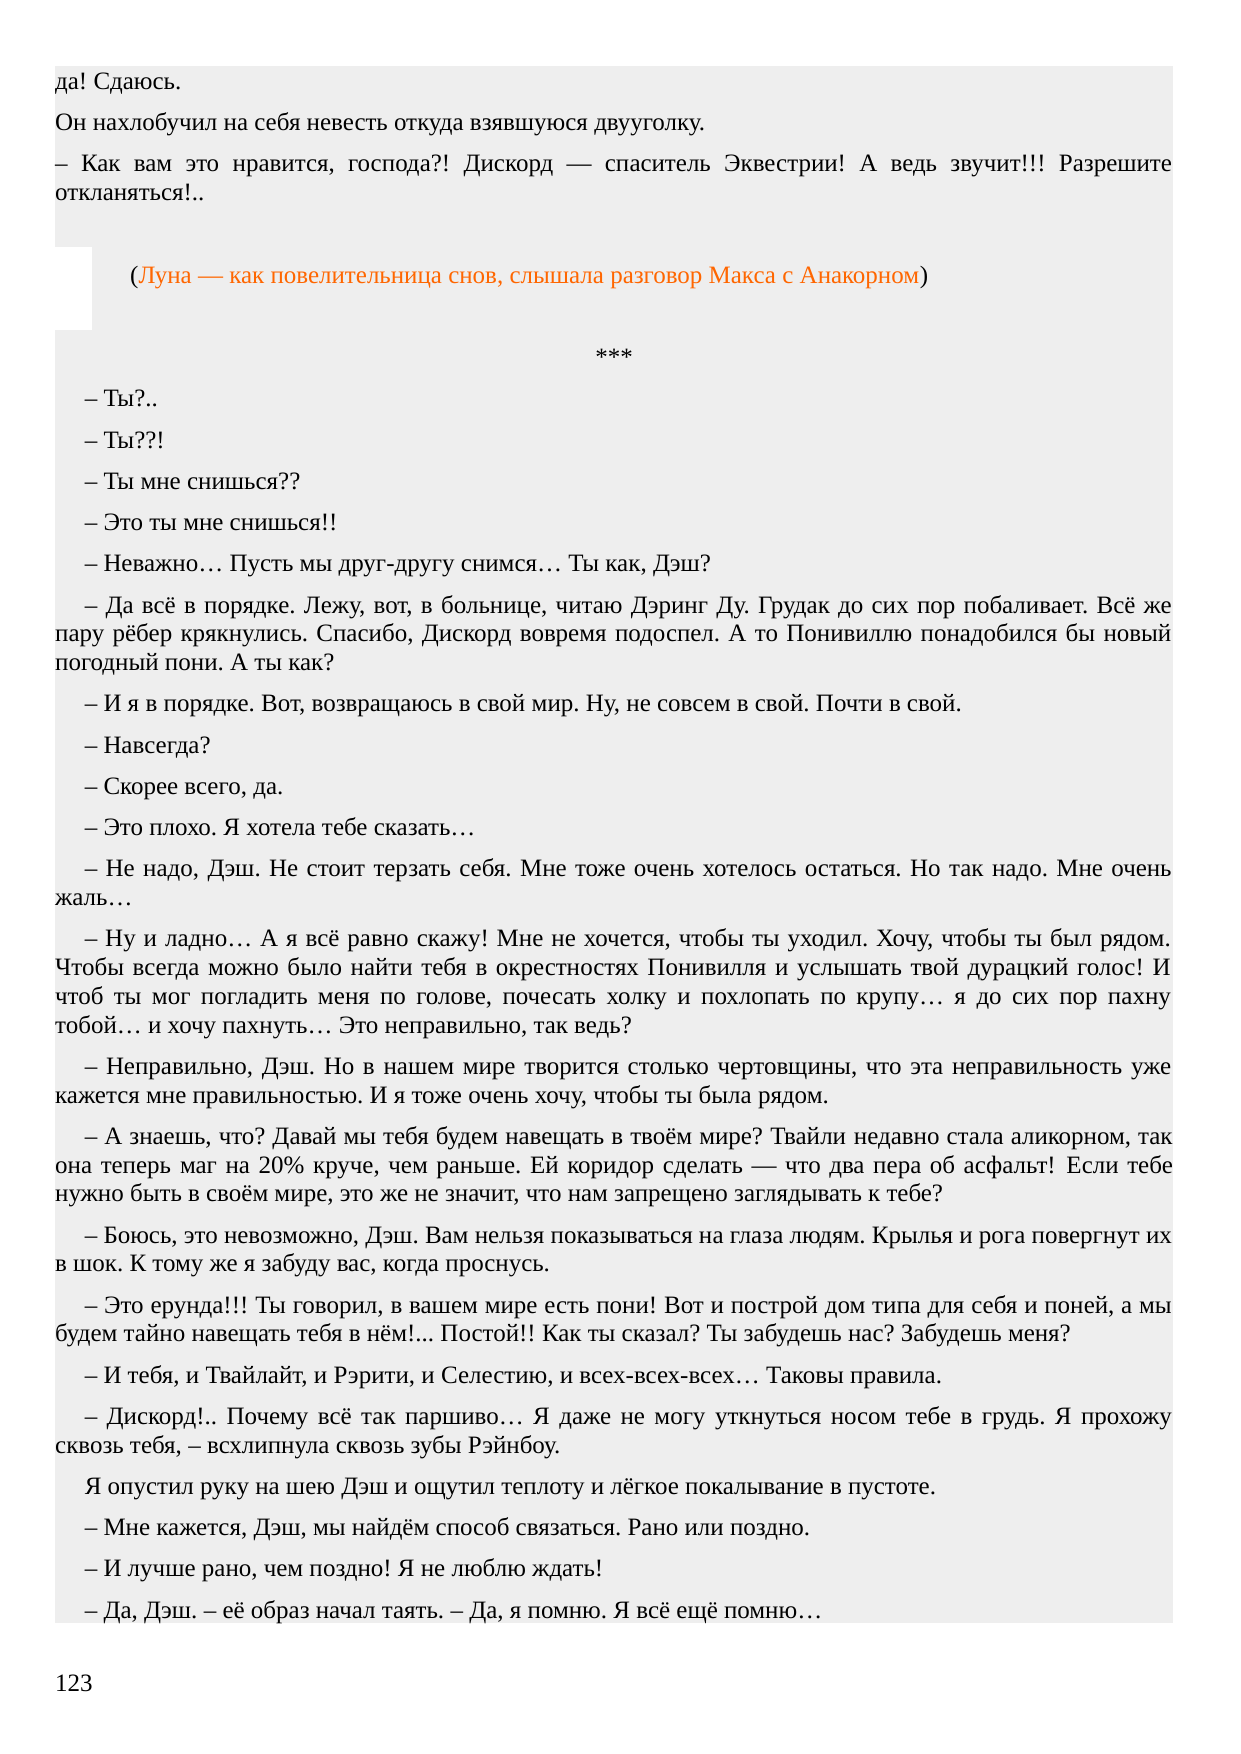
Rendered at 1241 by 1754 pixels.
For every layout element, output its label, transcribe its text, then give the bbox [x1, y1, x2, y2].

text – Это ты мне снишься!! [55, 507, 1173, 536]
text – Мне кажется, Дэш, мы найдём способ связаться. Рано или поздно. [55, 1512, 1173, 1541]
text – Ты??! [55, 425, 1173, 453]
text – Как вам это нравится, господа?! Дискорд — спаситель Эквестрии! А ведь звучит!!! Разрешите откланяться!.. [55, 148, 1173, 206]
text – Ты мне снишься?? [55, 466, 1173, 495]
text Он нахлобучил на себя невесть откуда взявшуюся двууголку. [55, 107, 1173, 136]
text – Да, Дэш. – её образ начал таять. – Да, я помню. Я всё ещё помню… [55, 1595, 1173, 1623]
text – Это ерунда!!! Ты говорил, в вашем мире есть пони! Вот и построй дом типа для себя и поней, а мы будем тайно навещать тебя в нём!... Постой!! Как ты сказал? Ты забудешь нас? Забудешь меня? [55, 1290, 1173, 1347]
text – Ты?.. [55, 383, 1173, 412]
text – Боюсь, это невозможно, Дэш. Вам нельзя показываться на глаза людям. Крылья и рога повергнут их в шок. К тому же я забуду вас, когда проснусь. [55, 1220, 1173, 1277]
text да! Сдаюсь. [55, 66, 1173, 95]
text Я опустил руку на шею Дэш и ощутил теплоту и лёгкое покалывание в пустоте. [55, 1471, 1173, 1500]
text – И я в порядке. Вот, возвращаюсь в свой мир. Ну, не совсем в свой. Почти в свой. [55, 688, 1173, 717]
text – Да всё в порядке. Лежу, вот, в больнице, читаю Дэринг Ду. Грудак до сих пор побаливает. Всё же пару рёбер крякнулись. Спасибо, Дискорд вовремя подоспел. А то Понивиллю понадобился бы новый погодный пони. А ты как? [55, 590, 1173, 676]
text – И тебя, и Твайлайт, и Рэрити, и Селестию, и всех-всех-всех… Таковы правила. [55, 1360, 1173, 1388]
text *** [55, 342, 1173, 371]
text – Навсегда? [55, 730, 1173, 758]
text – Неправильно, Дэш. Но в нашем мире творится столько чертовщины, что эта неправильность уже кажется мне правильностью. И я тоже очень хочу, чтобы ты была рядом. [55, 1051, 1173, 1108]
text – И лучше рано, чем поздно! Я не люблю ждать! [55, 1553, 1173, 1582]
text – Ну и ладно… А я всё равно скажу! Мне не хочется, чтобы ты уходил. Хочу, чтобы ты был рядом. Чтобы всегда можно было найти тебя в окрестностях Понивилля и услышать твой дурацкий голос! И чтоб ты мог погладить меня по голове, почесать холку и похлопать по крупу… я до сих пор пахну тобой… и хочу пахнуть… Это неправильно, так ведь? [55, 923, 1173, 1038]
text – Не надо, Дэш. Не стоит терзать себя. Мне тоже очень хотелось остаться. Но так надо. Мне очень жаль… [55, 853, 1173, 911]
text – А знаешь, что? Давай мы тебя будем навещать в твоём мире? Твайли недавно стала аликорном, так она теперь маг на 20% круче, чем раньше. Ей коридор сделать — что два пера об асфальт! Если тебе нужно быть в своём мире, это же не значит, что нам запрещено заглядывать к тебе? [55, 1121, 1173, 1207]
text – Это плохо. Я хотела тебе сказать… [55, 812, 1173, 841]
text – Скорее всего, да. [55, 771, 1173, 800]
text – Неважно… Пусть мы друг-другу снимся… Ты как, Дэш? [55, 548, 1173, 577]
text – Дискорд!.. Почему всё так паршиво… Я даже не могу уткнуться носом тебе в грудь. Я прохожу сквозь тебя, – всхлипнула сквозь зубы Рэйнбоу. [55, 1401, 1173, 1458]
list (Луна — как повелительница снов, слышала разговор Макса с Анакорном) [92, 260, 1173, 288]
